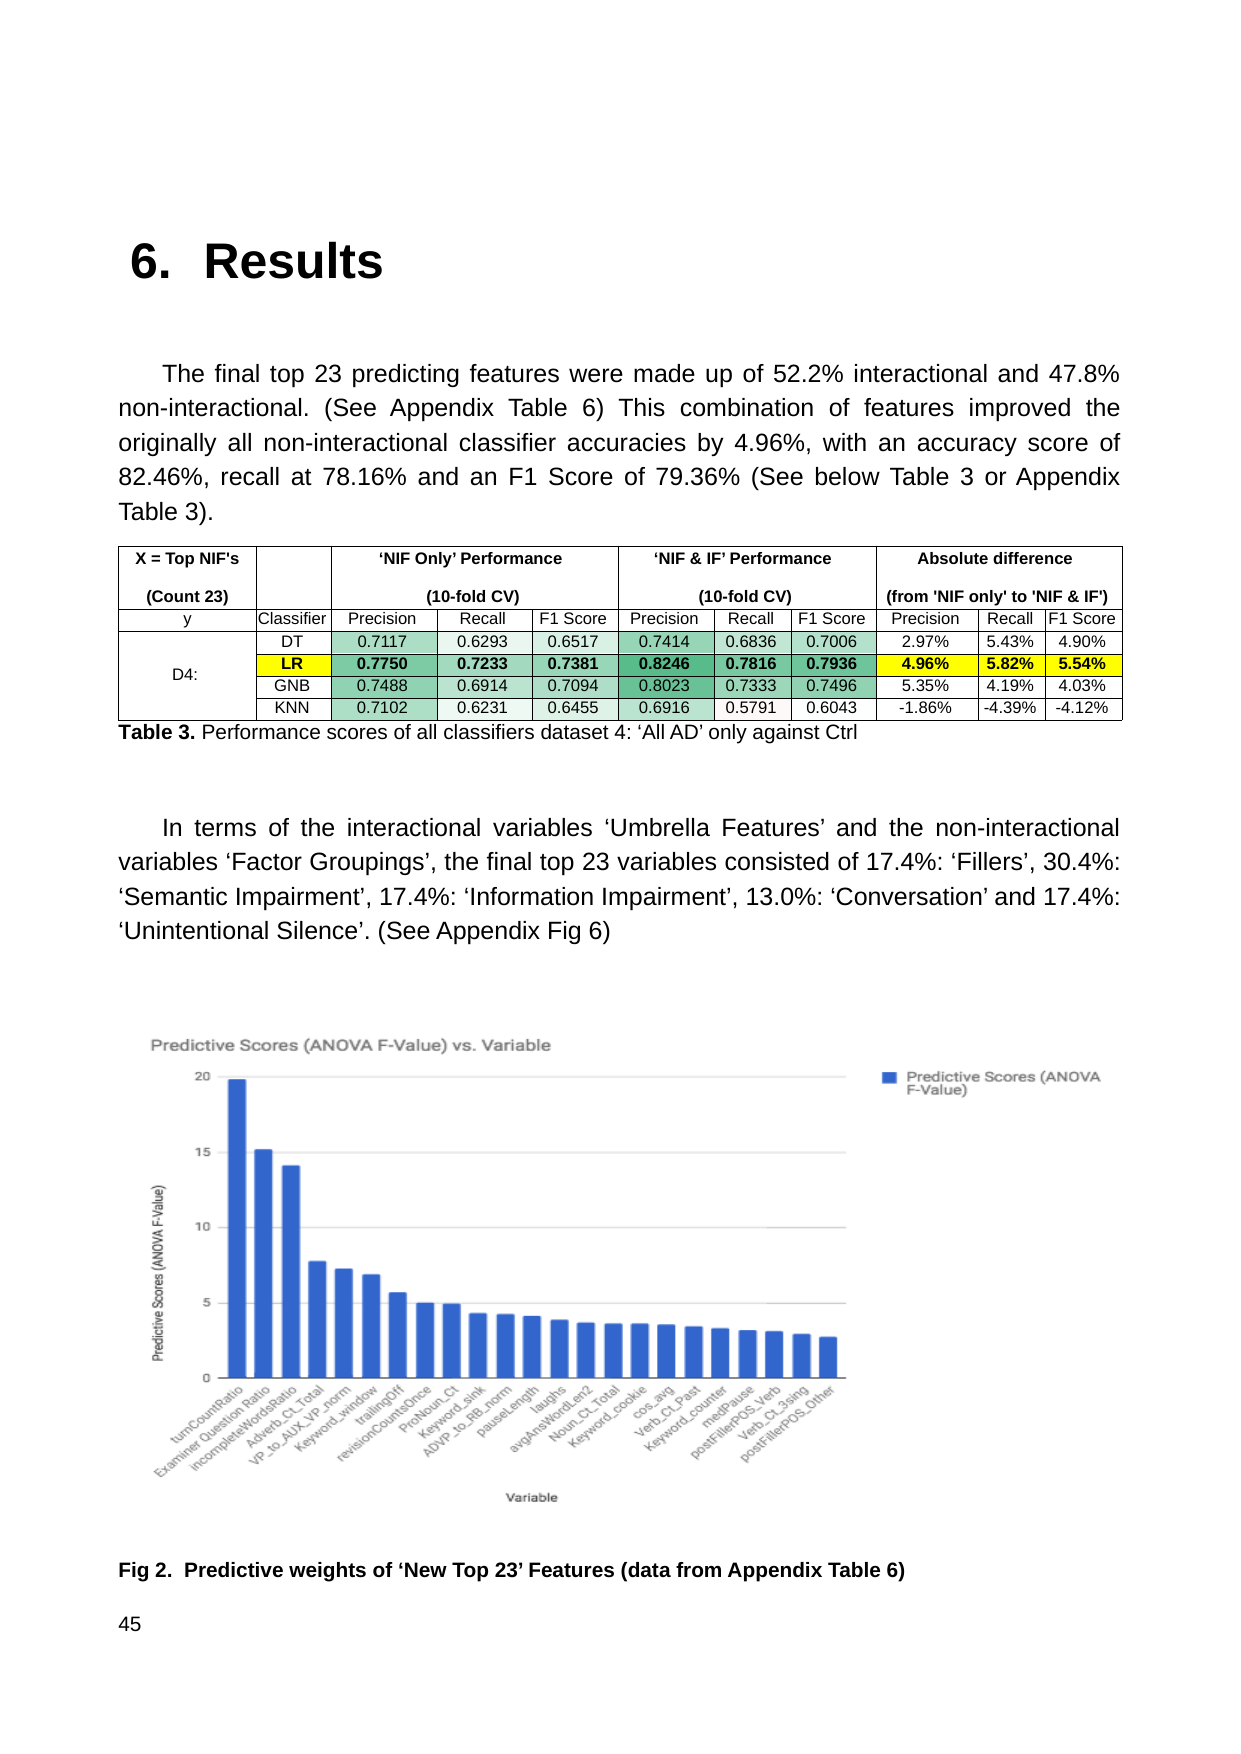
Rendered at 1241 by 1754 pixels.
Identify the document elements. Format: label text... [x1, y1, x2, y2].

table_cell 4.96% [877, 655, 978, 676]
table_cell 0.7816 [715, 655, 791, 676]
table_cell 0.7333 [715, 677, 791, 698]
table_cell 0.8246 [619, 655, 714, 676]
subtitle Results [130, 231, 1122, 289]
table_cell F1 Score [533, 610, 618, 631]
table_cell 2.97% [877, 632, 978, 653]
table_cell Precision [332, 610, 437, 631]
table_cell 0.7750 [332, 655, 437, 676]
table_cell 0.6916 [619, 699, 714, 720]
table_cell Recall [979, 610, 1045, 631]
table_cell 0.6914 [438, 677, 532, 698]
table_cell GNB [257, 677, 331, 698]
table_cell 0.6455 [533, 699, 618, 720]
table_cell 0.7233 [438, 655, 532, 676]
table_header ‘NIF Only’ Performance (10-fold CV) [332, 547, 618, 609]
table_cell y [119, 610, 256, 631]
table_cell 0.7936 [792, 655, 876, 676]
table_cell 0.6231 [438, 699, 532, 720]
table_cell LR [257, 655, 331, 676]
table_cell 0.7117 [332, 632, 437, 653]
table_cell 0.7381 [533, 655, 618, 676]
table_cell Classifier [257, 610, 331, 631]
table_cell 0.7094 [533, 677, 618, 698]
text Table 3. Performance scores of all classifiers dataset 4: ‘All AD’ only against Ctrl [118, 721, 1122, 744]
table_cell -4.12% [1046, 699, 1122, 720]
table_cell D4: [119, 632, 256, 720]
table_cell 0.6293 [438, 632, 532, 653]
table_cell DT [257, 632, 331, 653]
table_cell 5.54% [1046, 655, 1122, 676]
table_header [257, 547, 331, 609]
table_cell F1 Score [1046, 610, 1122, 631]
picture [118, 1014, 1176, 1529]
table_cell 4.03% [1046, 677, 1122, 698]
table_cell 0.7102 [332, 699, 437, 720]
table_cell Precision [619, 610, 714, 631]
table_cell 4.19% [979, 677, 1045, 698]
table_cell KNN [257, 699, 331, 720]
text The final top 23 predicting features were made up of 52.2% interactional and 47.8% non-interactional. (See Appendix Table 6) This combination of features improved the originally all non-interactional classifier accuracies by 4.96%, with an accuracy score of 82.46%, recall at 78.16% and an F1 Score of 79.36% (See below Table 3 or Appendix Table 3). [118, 359, 1122, 525]
table_cell 0.5791 [715, 699, 791, 720]
table_cell Recall [715, 610, 791, 631]
table_cell Precision [877, 610, 978, 631]
table_cell 0.8023 [619, 677, 714, 698]
table_cell 4.90% [1046, 632, 1122, 653]
table_cell 5.43% [979, 632, 1045, 653]
table_header X = Top NIF's (Count 23) [119, 547, 256, 609]
table_header ‘NIF & IF’ Performance (10-fold CV) [619, 547, 876, 609]
table_cell Recall [438, 610, 532, 631]
table_cell 0.6517 [533, 632, 618, 653]
table_cell F1 Score [792, 610, 876, 631]
table_cell 0.7496 [792, 677, 876, 698]
table_cell 0.7488 [332, 677, 437, 698]
table_cell 0.6043 [792, 699, 876, 720]
text In terms of the interactional variables ‘Umbrella Features’ and the non-interactional variables ‘Factor Groupings’, the final top 23 variables consisted of 17.4%: ‘Fillers’, 30.4%: ‘Semantic Impairment’, 17.4%: ‘Information Impairment’, 13.0%: ‘Conversation’ and 17.4%: ‘Unintentional Silence’. (See Appendix Fig 6) [118, 812, 1122, 945]
table_cell 0.7006 [792, 632, 876, 653]
table_cell -1.86% [877, 699, 978, 720]
table_cell 0.7414 [619, 632, 714, 653]
table_cell 5.35% [877, 677, 978, 698]
table_cell 5.82% [979, 655, 1045, 676]
table_cell -4.39% [979, 699, 1045, 720]
text Fig 2. Predictive weights of ‘New Top 23’ Features (data from Appendix Table 6) [118, 1558, 1122, 1582]
table_cell 0.6836 [715, 632, 791, 653]
table_header Absolute difference (from 'NIF only' to 'NIF & IF') [877, 547, 1122, 609]
